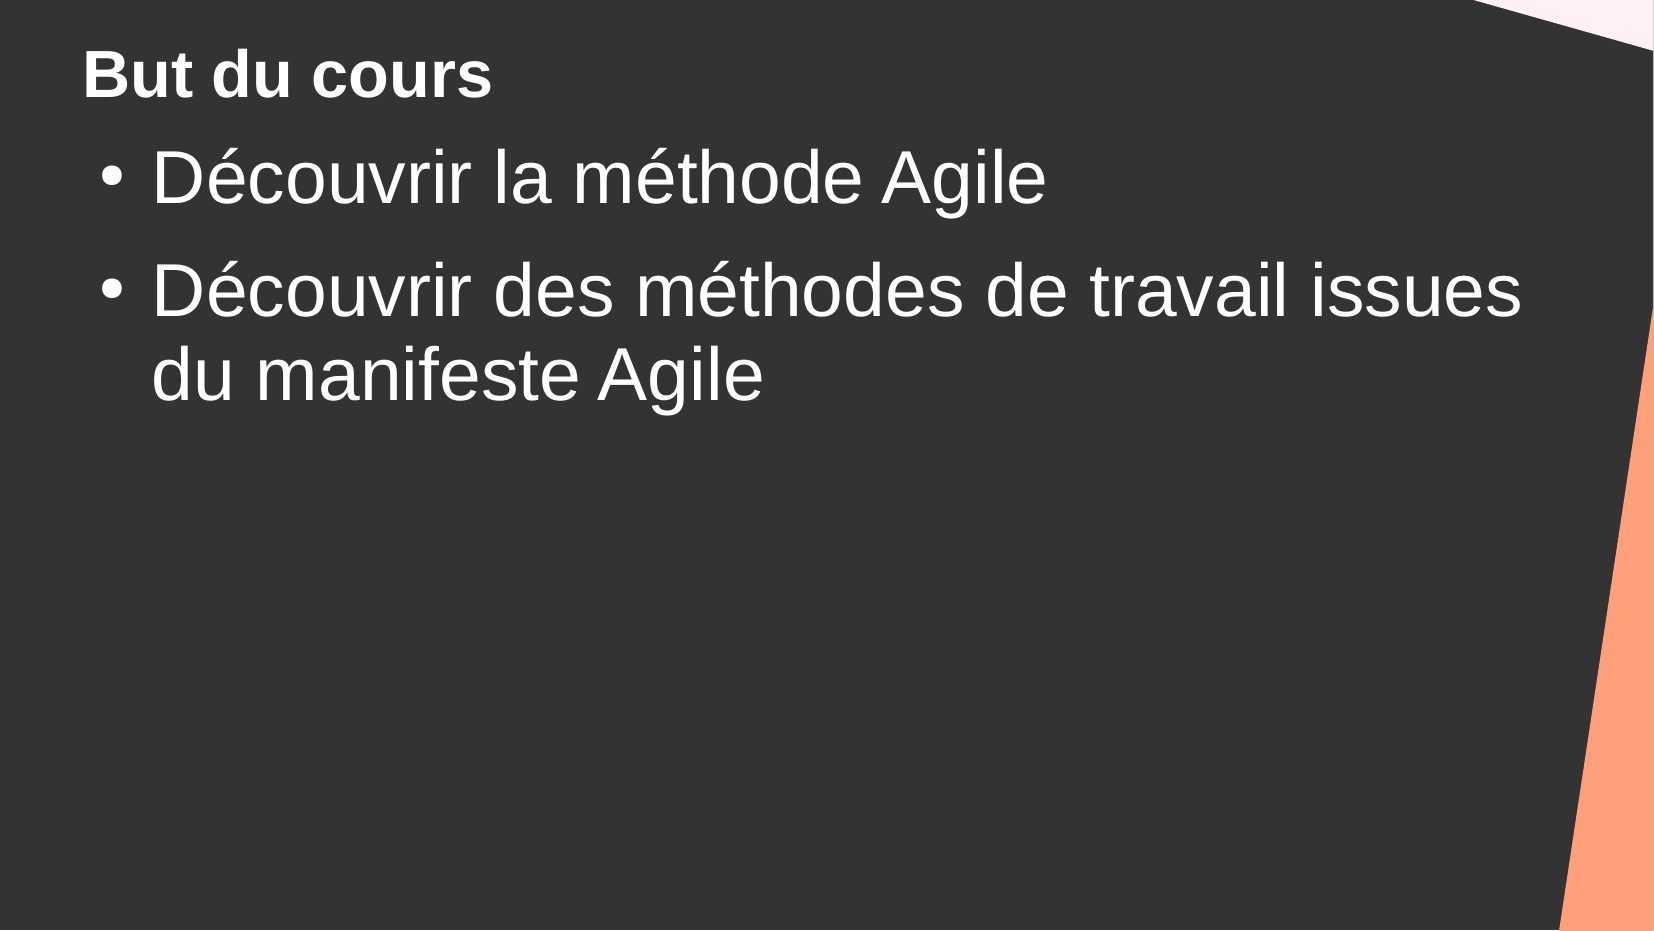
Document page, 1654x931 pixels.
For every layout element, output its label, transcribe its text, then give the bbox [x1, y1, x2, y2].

text_box [1559, 300, 1654, 931]
list Découvrir la méthode Agile Découvrir des méthodes de travail issues du manifeste Agile [80, 135, 1560, 762]
title But du cours [82, 37, 1571, 122]
text_box [1473, 0, 1654, 51]
